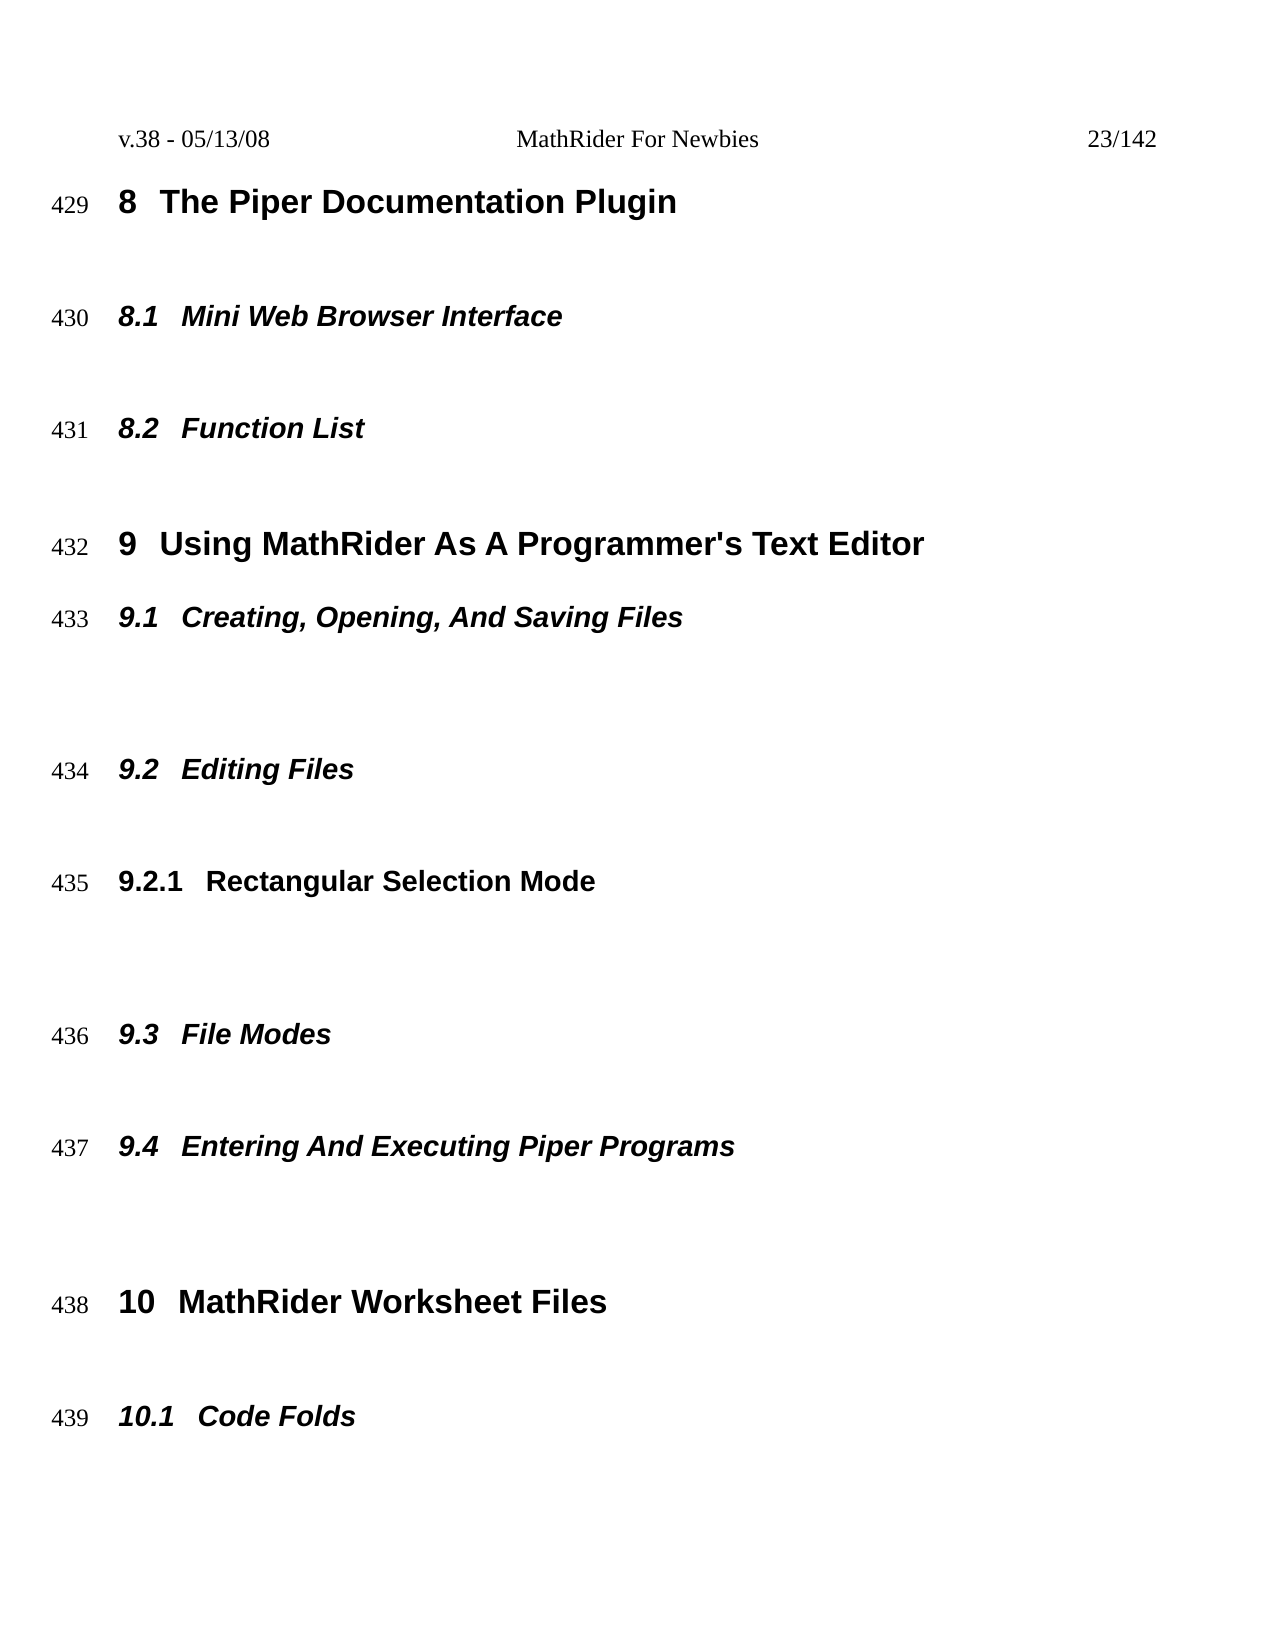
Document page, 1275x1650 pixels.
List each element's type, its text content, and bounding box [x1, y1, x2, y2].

subtitle Entering And Executing Piper Programs [118, 1129, 1157, 1162]
subtitle MathRider Worksheet Files [118, 1282, 1157, 1320]
subtitle File Modes [118, 1017, 1157, 1051]
subtitle Function List [118, 411, 1157, 445]
subtitle Code Folds [118, 1398, 1157, 1432]
subtitle Using MathRider As A Programmer's Text Editor [118, 523, 1157, 562]
subtitle Creating, Opening, And Saving Files [118, 600, 1157, 633]
subtitle The Piper Documentation Plugin [118, 182, 1157, 221]
subtitle Rectangular Selection Mode [118, 864, 1157, 898]
subtitle Editing Files [118, 752, 1157, 786]
subtitle Mini Web Browser Interface [118, 299, 1157, 333]
